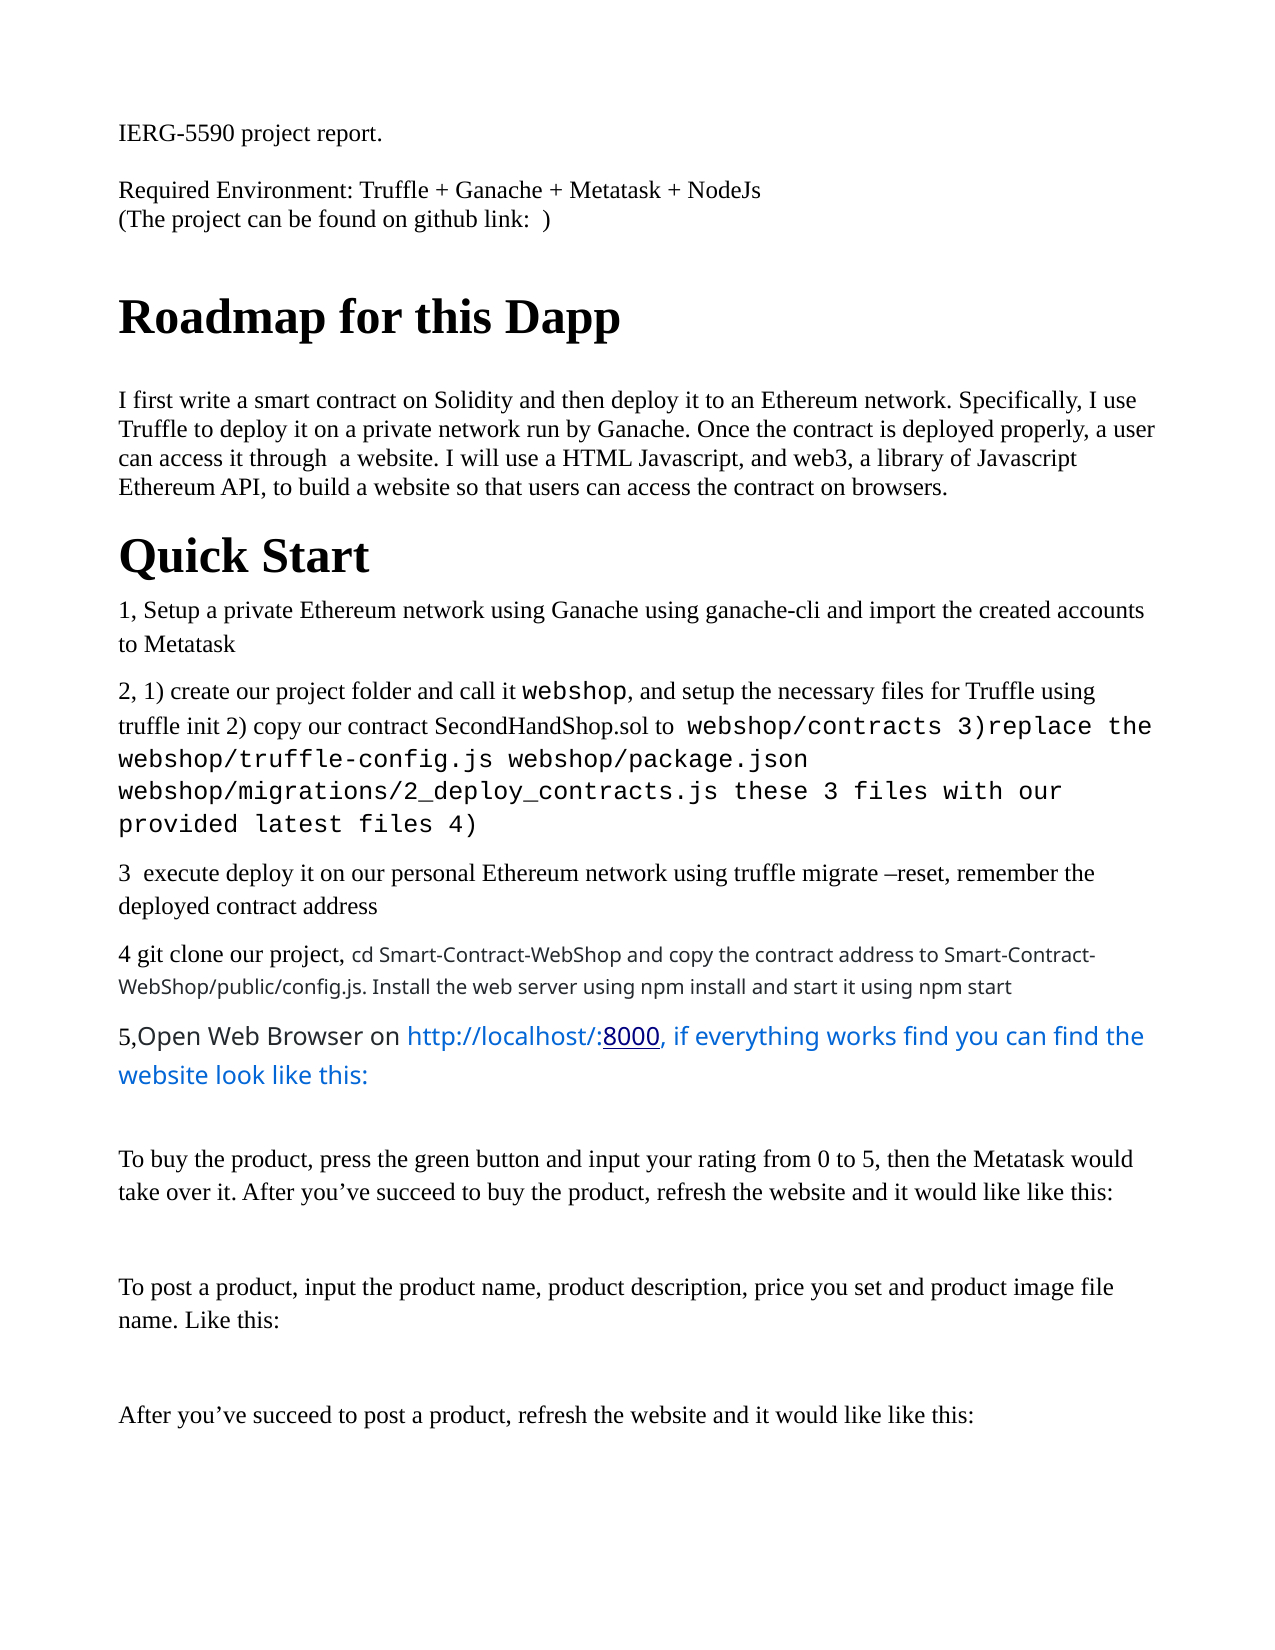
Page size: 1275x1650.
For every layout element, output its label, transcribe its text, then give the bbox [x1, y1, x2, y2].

text 5,Open Web Browser on http://localhost/:8000, if everything works find you can find the website look like this: [118, 1019, 1157, 1125]
text 3 execute deploy it on our personal Ethereum network using truffle migrate –reset, remember the deployed contract address [118, 858, 1157, 920]
subtitle Quick Start [118, 526, 1157, 583]
text (The project can be found on github link: ) [118, 204, 1157, 233]
subtitle Roadmap for this Dapp [118, 287, 1157, 344]
text To buy the product, press the green button and input your rating from 0 to 5, then the Metatask would take over it. After you’ve succeed to buy the product, refresh the website and it would like like this: [118, 1144, 1157, 1206]
text After you’ve succeed to post a product, refresh the website and it would like like this: [118, 1400, 1157, 1429]
text IERG-5590 project report. [118, 118, 1157, 147]
text 4 git clone our project, cd Smart-Contract-WebShop and copy the contract address to Smart-Contract-WebShop/public/config.js. Install the web server using npm install and start it using npm start [118, 939, 1157, 1000]
text To post a product, input the product name, product description, price you set and product image file name. Like this: [118, 1272, 1157, 1334]
text 1, Setup a private Ethereum network using Ganache using ganache-cli and import the created accounts to Metatask [118, 596, 1157, 657]
text 2, 1) create our project folder and call it webshop, and setup the necessary files for Truffle using truffle init 2) copy our contract SecondHandShop.sol to webshop/contracts 3)replace the webshop/truffle-config.js webshop/package.json webshop/migrations/2_deploy_contracts.js these 3 files with our provided latest files 4) [118, 676, 1157, 840]
text Required Environment: Truffle + Ganache + Metatask + NodeJs [118, 176, 1157, 204]
text I first write a smart contract on Solidity and then deploy it to an Ethereum network. Specifically, I use Truffle to deploy it on a private network run by Ganache. Once the contract is deployed properly, a user can access it through a website. I will use a HTML Javascript, and web3, a library of Javascript Ethereum API, to build a website so that users can access the contract on browsers. [118, 386, 1157, 501]
